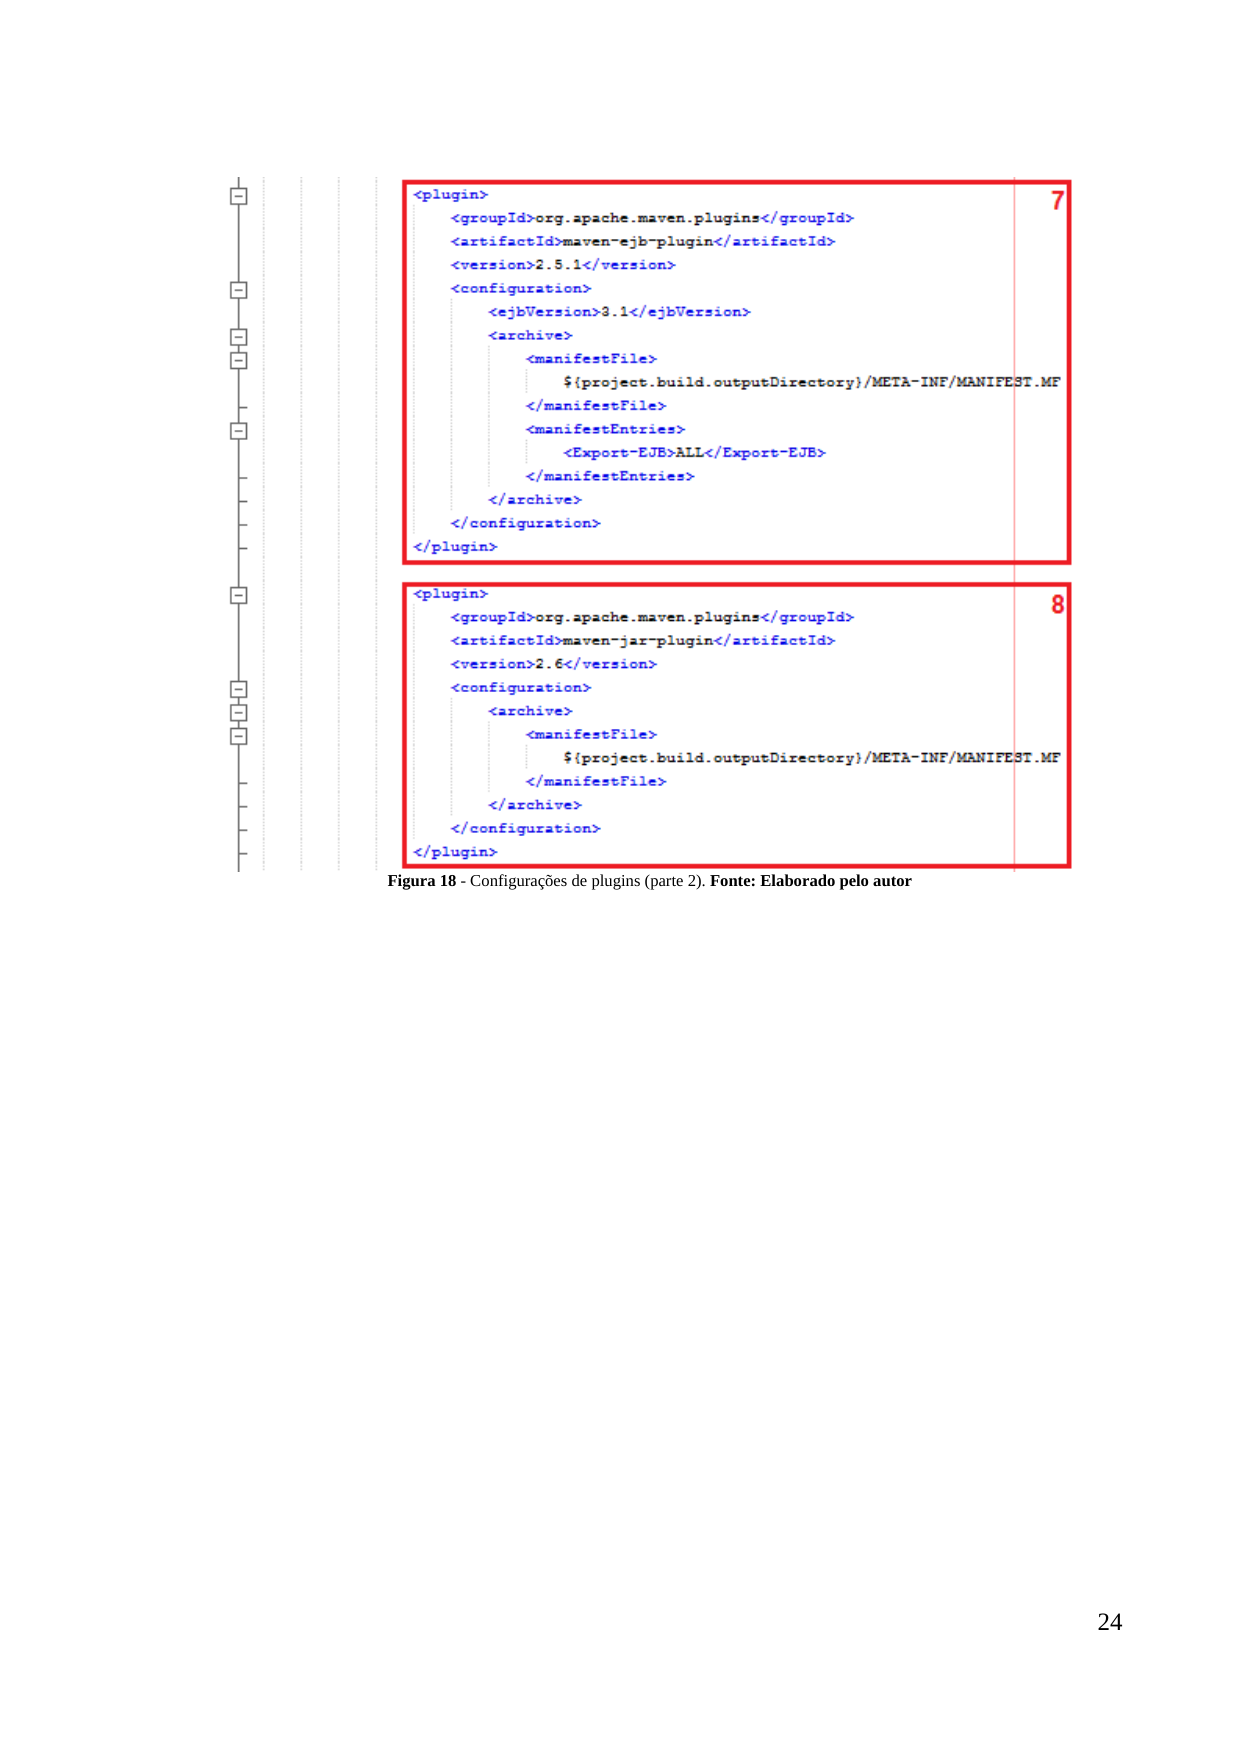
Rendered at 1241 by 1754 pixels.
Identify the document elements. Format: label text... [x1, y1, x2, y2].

picture [221, 177, 1078, 872]
text Figura 18 - Configurações de plugins (parte 2). Fonte: Elaborado pelo autor [221, 872, 1078, 890]
